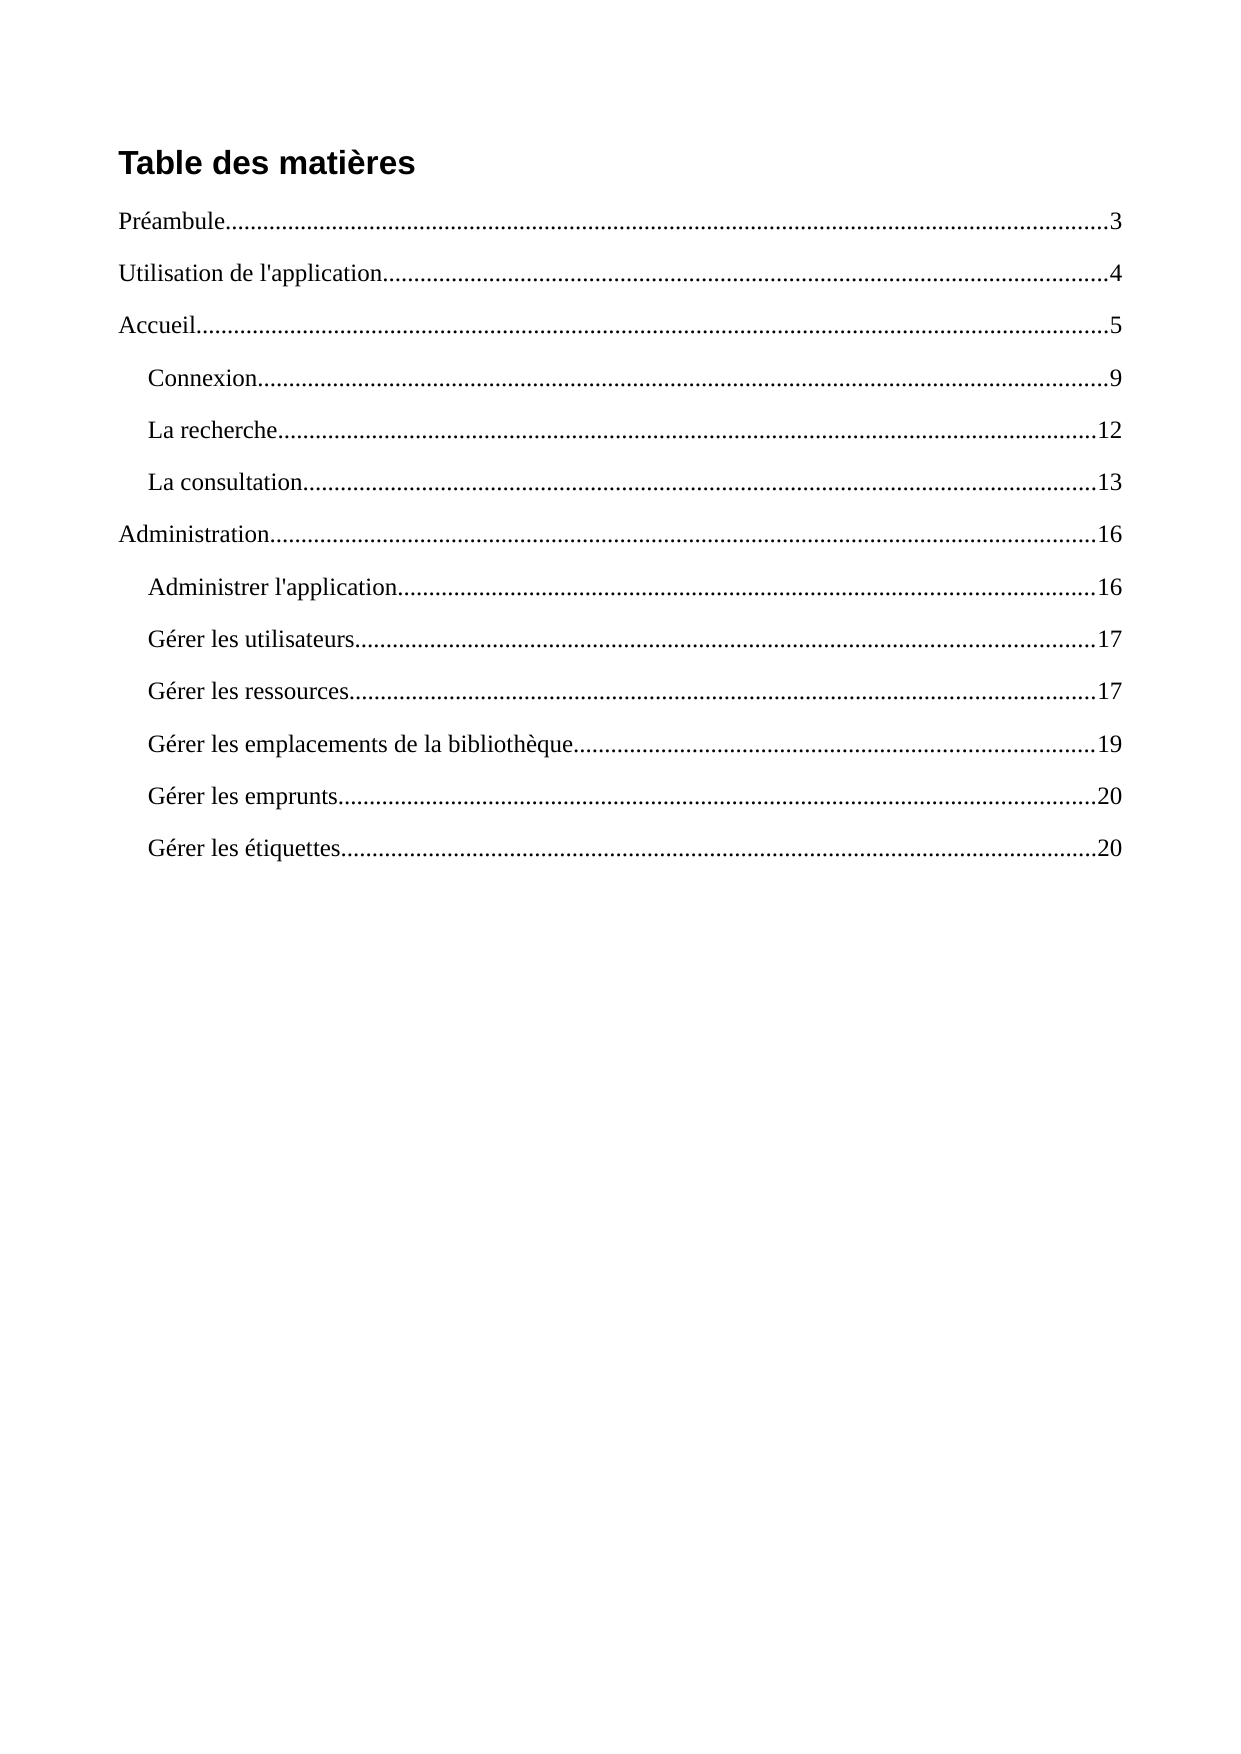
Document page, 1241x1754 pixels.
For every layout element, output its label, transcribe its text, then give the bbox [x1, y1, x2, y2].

text Préambule 3 [118, 206, 1122, 234]
text Gérer les emplacements de la bibliothèque 19 [148, 729, 1122, 757]
text Connexion 9 [148, 363, 1122, 391]
subtitle Table des matières [118, 143, 1122, 182]
text Gérer les utilisateurs 17 [148, 624, 1122, 653]
text Administration 16 [118, 519, 1122, 548]
text Gérer les ressources 17 [148, 676, 1122, 705]
text Administrer l'application 16 [148, 572, 1122, 601]
text Utilisation de l'application 4 [118, 258, 1122, 287]
text La consultation 13 [148, 467, 1122, 496]
text Gérer les emprunts 20 [148, 781, 1122, 810]
text Gérer les étiquettes 20 [148, 833, 1122, 862]
text La recherche 12 [148, 415, 1122, 444]
text Accueil 5 [118, 310, 1122, 339]
